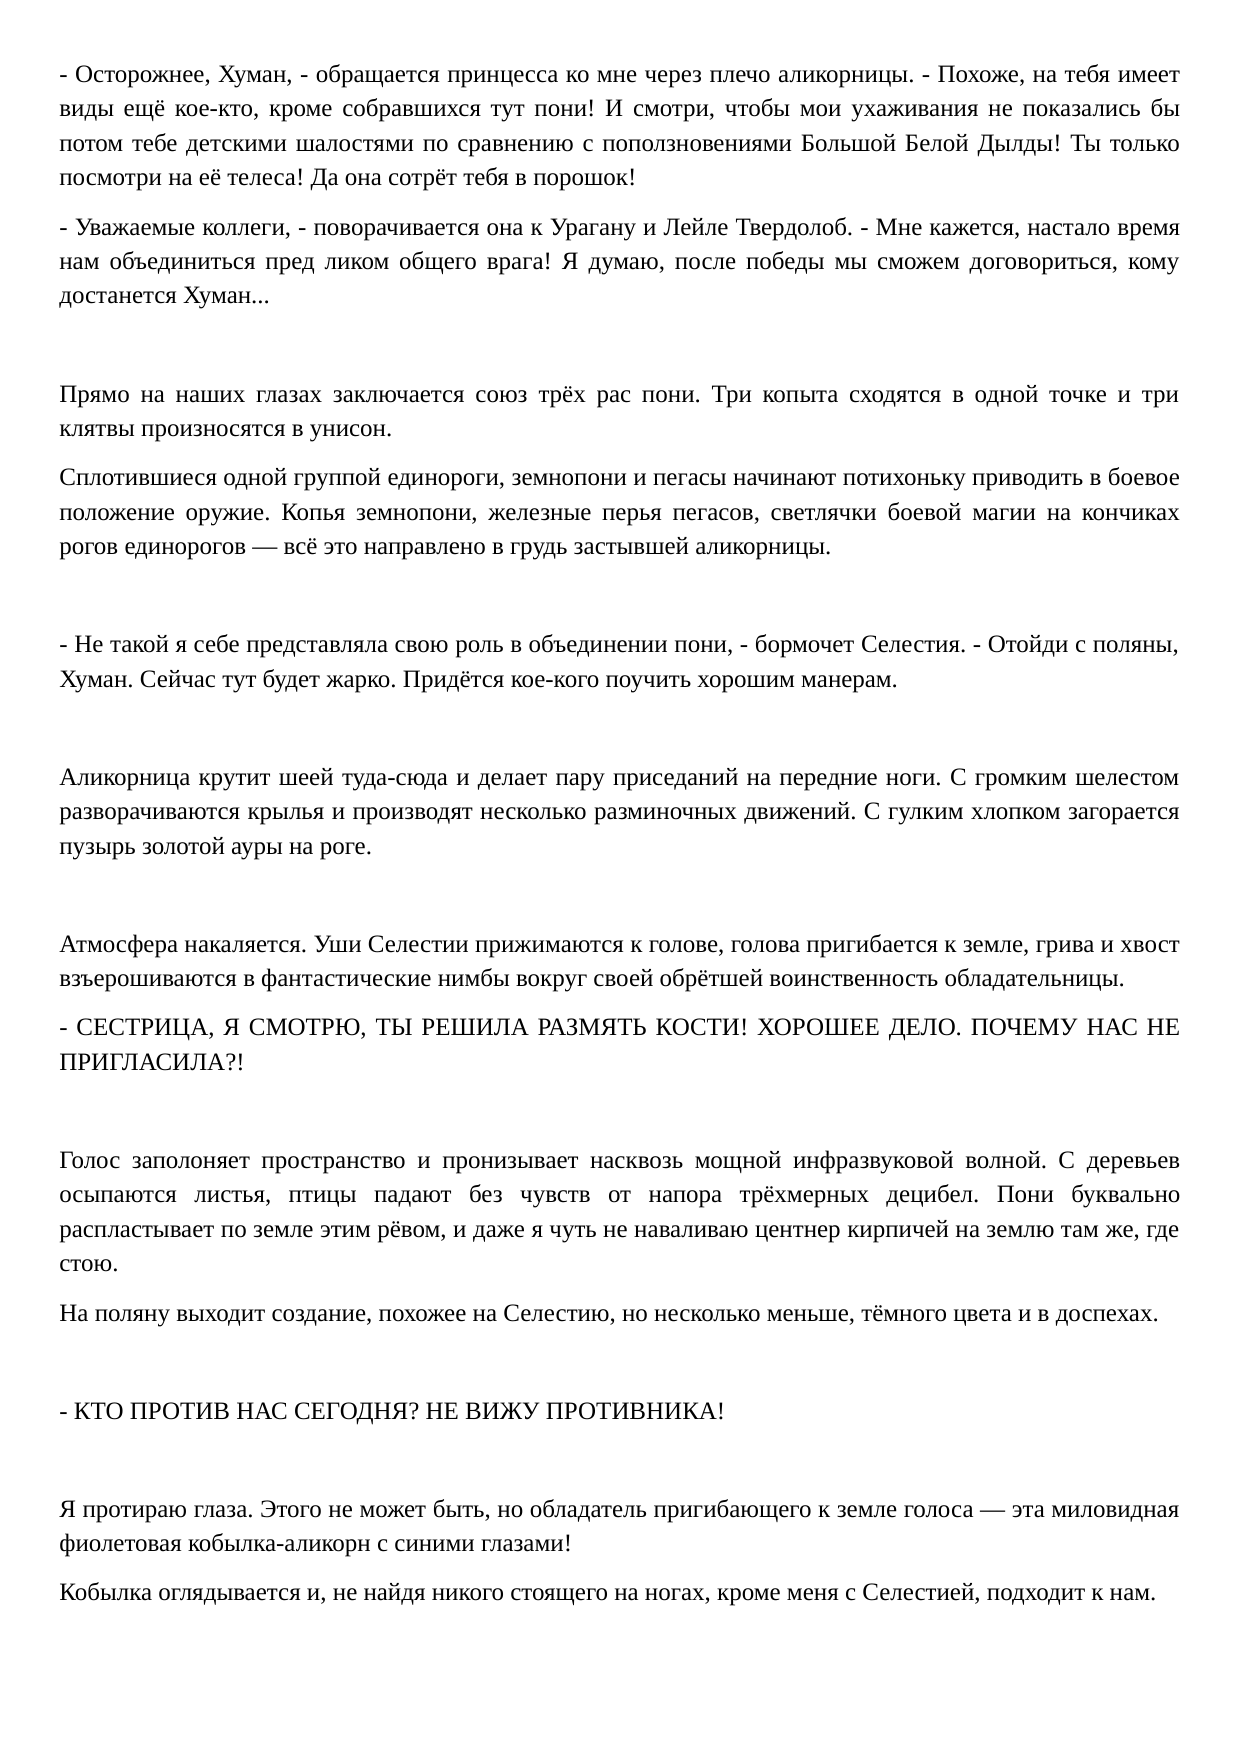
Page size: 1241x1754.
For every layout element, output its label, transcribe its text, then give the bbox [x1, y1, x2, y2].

text Аликорница крутит шеей туда-сюда и делает пару приседаний на передние ноги. С громким шелестом разворачиваются крылья и производят несколько разминочных движений. С гулким хлопком загорается пузырь золотой ауры на роге. [59, 762, 1181, 859]
text - Осторожнее, Хуман, - обращается принцесса ко мне через плечо аликорницы. - Похоже, на тебя имеет виды ещё кое-кто, кроме собравшихся тут пони! И смотри, чтобы мои ухаживания не показались бы потом тебе детскими шалостями по сравнению с поползновениями Большой Белой Дылды! Ты только посмотри на её телеса! Да она сотрёт тебя в порошок! [59, 59, 1181, 191]
text - Не такой я себе представляла свою роль в объединении пони, - бормочет Селестия. - Отойди с поляны, Хуман. Сейчас тут будет жарко. Придётся кое-кого поучить хорошим манерам. [59, 629, 1181, 692]
text - СЕСТРИЦА, Я СМОТРЮ, ТЫ РЕШИЛА РАЗМЯТЬ КОСТИ! ХОРОШЕЕ ДЕЛО. ПОЧЕМУ НАС НЕ ПРИГЛАСИЛА?! [59, 1012, 1181, 1076]
text Кобылка оглядывается и, не найдя никого стоящего на ногах, кроме меня с Селестией, подходит к нам. [59, 1577, 1181, 1606]
text Прямо на наших глазах заключается союз трёх рас пони. Три копыта сходятся в одной точке и три клятвы произносятся в унисон. [59, 379, 1181, 442]
text - Уважаемые коллеги, - поворачивается она к Урагану и Лейле Твердолоб. - Мне кажется, настало время нам объединиться пред ликом общего врага! Я думаю, после победы мы сможем договориться, кому достанется Хуман... [59, 212, 1181, 309]
text Атмосфера накаляется. Уши Селестии прижимаются к голове, голова пригибается к земле, грива и хвост взъерошиваются в фантастические нимбы вокруг своей обрётшей воинственность обладательницы. [59, 929, 1181, 992]
text Я протираю глаза. Этого не может быть, но обладатель пригибающего к земле голоса — эта миловидная фиолетовая кобылка-аликорн с синими глазами! [59, 1494, 1181, 1557]
text - КТО ПРОТИВ НАС СЕГОДНЯ? НЕ ВИЖУ ПРОТИВНИКА! [59, 1396, 1181, 1424]
text Сплотившиеся одной группой единороги, земнопони и пегасы начинают потихоньку приводить в боевое положение оружие. Копья земнопони, железные перья пегасов, светлячки боевой магии на кончиках рогов единорогов — всё это направлено в грудь застывшей аликорницы. [59, 462, 1181, 560]
text Голос заполоняет пространство и пронизывает насквозь мощной инфразвуковой волной. С деревьев осыпаются листья, птицы падают без чувств от напора трёхмерных децибел. Пони буквально распластывает по земле этим рёвом, и даже я чуть не наваливаю центнер кирпичей на землю там же, где стою. [59, 1145, 1181, 1277]
text На поляну выходит создание, похожее на Селестию, но несколько меньше, тёмного цвета и в доспехах. [59, 1298, 1181, 1326]
